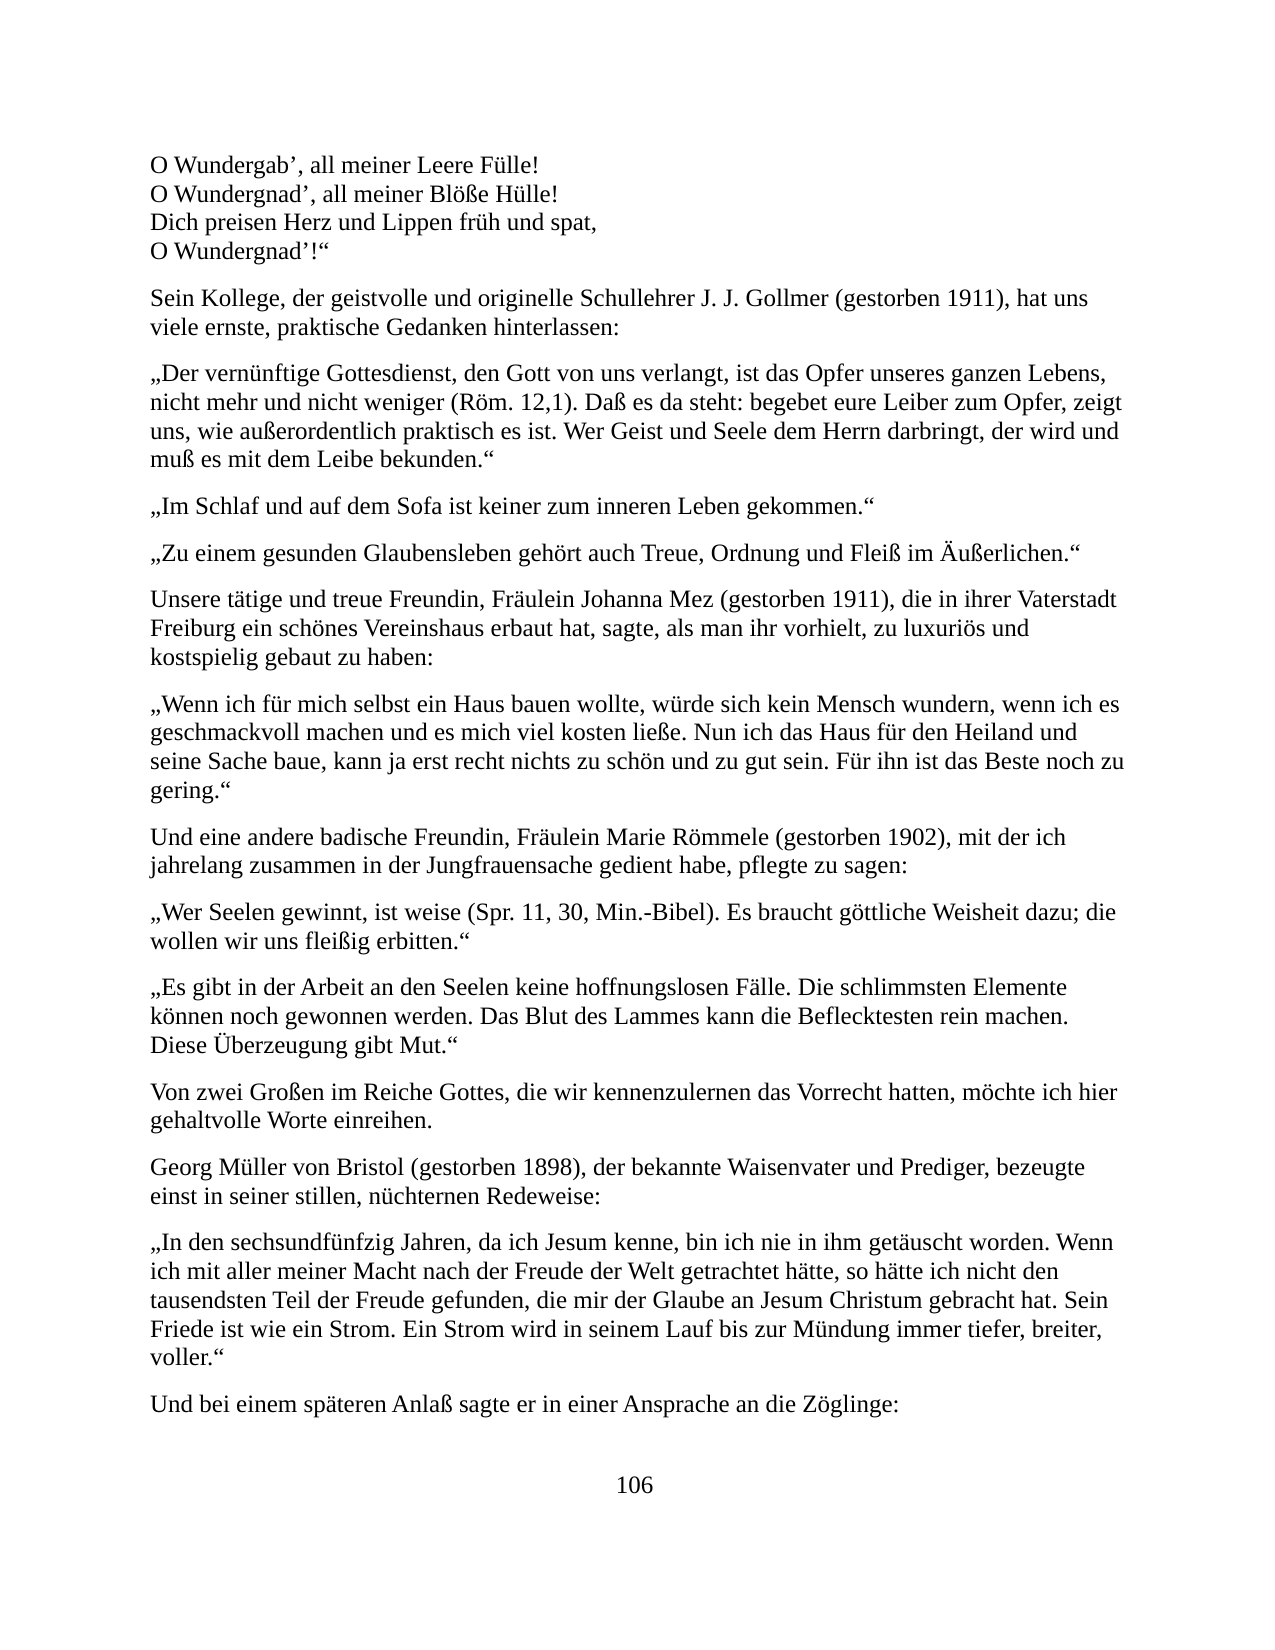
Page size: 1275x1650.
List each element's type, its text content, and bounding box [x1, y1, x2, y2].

text Und bei einem späteren Anlaß sagte er in einer Ansprache an die Zöglinge: [150, 1389, 1125, 1418]
text Von zwei Großen im Reiche Gottes, die wir kennenzulernen das Vorrecht hatten, möchte ich hier gehaltvolle Worte einreihen. [150, 1077, 1125, 1134]
text „Wer Seelen gewinnt, ist weise (Spr. 11, 30, Min.-Bibel). Es braucht göttliche Weisheit dazu; die wollen wir uns fleißig erbitten.“ [150, 897, 1125, 954]
text „Im Schlaf und auf dem Sofa ist keiner zum inneren Leben gekommen.“ [150, 491, 1125, 520]
text „Der vernünftige Gottesdienst, den Gott von uns verlangt, ist das Opfer unseres ganzen Lebens, nicht mehr und nicht weniger (Röm. 12,1). Daß es da steht: begebet eure Leiber zum Opfer, zeigt uns, wie außerordentlich praktisch es ist. Wer Geist und Seele dem Herrn darbringt, der wird und muß es mit dem Leibe bekunden.“ [150, 358, 1125, 473]
text Sein Kollege, der geistvolle und originelle Schullehrer J. J. Gollmer (gestorben 1911), hat uns viele ernste, praktische Gedanken hinterlassen: [150, 283, 1125, 340]
text „Wenn ich für mich selbst ein Haus bauen wollte, würde sich kein Mensch wundern, wenn ich es geschmackvoll machen und es mich viel kosten ließe. Nun ich das Haus für den Heiland und seine Sache baue, kann ja erst recht nichts zu schön und zu gut sein. Für ihn ist das Beste noch zu gering.“ [150, 689, 1125, 804]
text O Wundergab’, all meiner Leere Fülle! O Wundergnad’, all meiner Blöße Hülle! Dich preisen Herz und Lippen früh und spat, O Wundergnad’!“ [150, 150, 1125, 265]
text Georg Müller von Bristol (gestorben 1898), der bekannte Waisenvater und Prediger, bezeugte einst in seiner stillen, nüchternen Redeweise: [150, 1152, 1125, 1209]
text Und eine andere badische Freundin, Fräulein Marie Römmele (gestorben 1902), mit der ich jahrelang zusammen in der Jungfrauensache gedient habe, pflegte zu sagen: [150, 822, 1125, 879]
text Unsere tätige und treue Freundin, Fräulein Johanna Mez (gestorben 1911), die in ihrer Vaterstadt Freiburg ein schönes Vereinshaus erbaut hat, sagte, als man ihr vorhielt, zu luxuriös und kostspielig gebaut zu haben: [150, 584, 1125, 671]
text „Zu einem gesunden Glaubensleben gehört auch Treue, Ordnung und Fleiß im Äußerlichen.“ [150, 538, 1125, 567]
text „In den sechsundfünfzig Jahren, da ich Jesum kenne, bin ich nie in ihm getäuscht worden. Wenn ich mit aller meiner Macht nach der Freude der Welt getrachtet hätte, so hätte ich nicht den tausendsten Teil der Freude gefunden, die mir der Glaube an Jesum Christum gebracht hat. Sein Friede ist wie ein Strom. Ein Strom wird in seinem Lauf bis zur Mündung immer tiefer, breiter, voller.“ [150, 1227, 1125, 1371]
text „Es gibt in der Arbeit an den Seelen keine hoffnungslosen Fälle. Die schlimmsten Elemente können noch gewonnen werden. Das Blut des Lammes kann die Beflecktesten rein machen. Diese Überzeugung gibt Mut.“ [150, 972, 1125, 1059]
